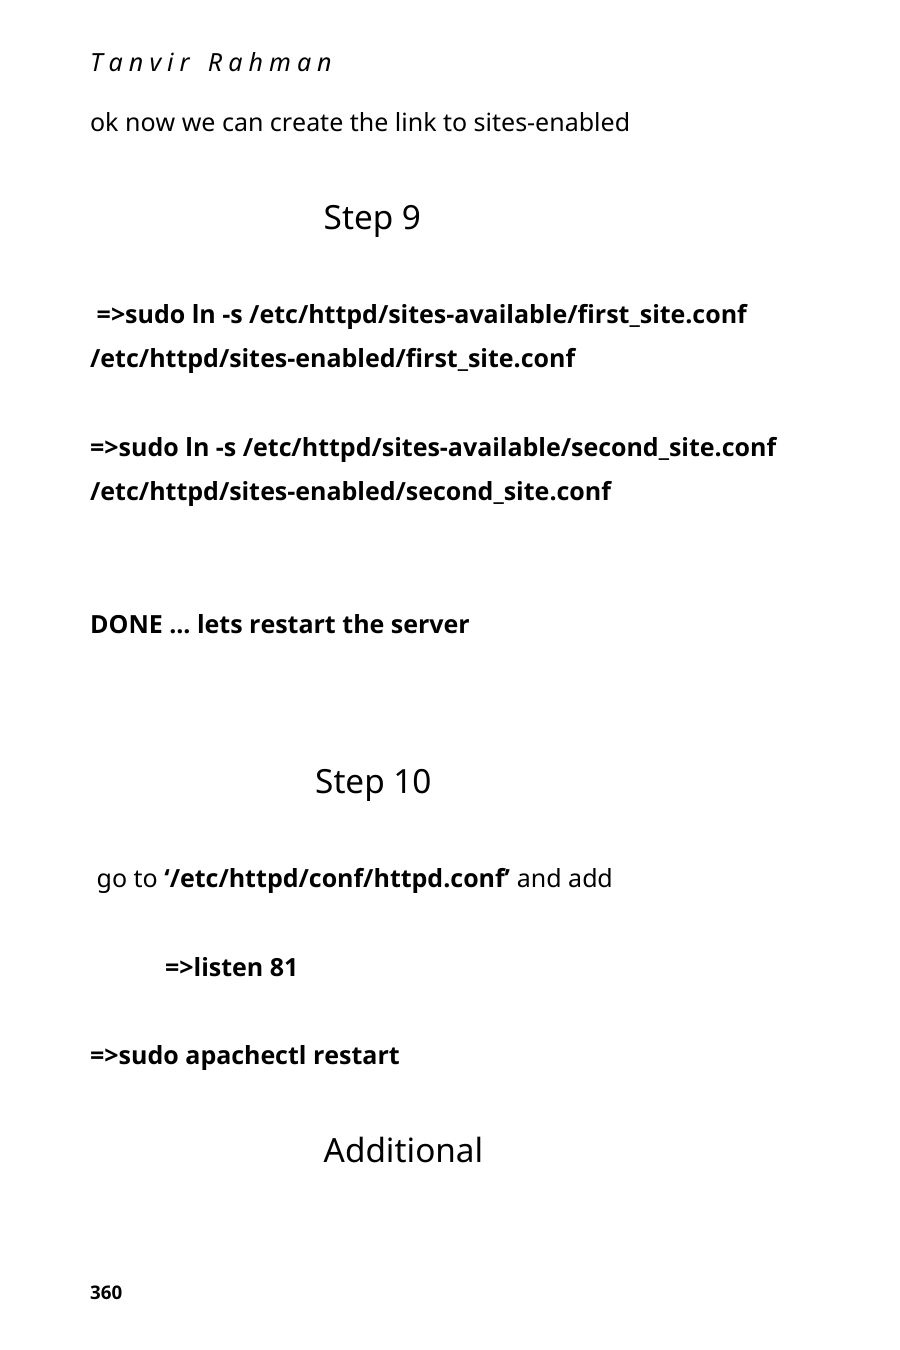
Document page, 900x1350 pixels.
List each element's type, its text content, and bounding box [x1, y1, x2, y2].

text Step 9 [90, 193, 810, 239]
text =>listen 81 [90, 949, 810, 983]
text Additional [90, 1126, 810, 1172]
text =>sudo ln -s /etc/httpd/sites-available/second_site.conf /etc/httpd/sites-enabled/second_site.conf [90, 429, 810, 508]
text Step 10 [90, 757, 810, 803]
text go to ‘/etc/httpd/conf/httpd.conf’ and add [90, 861, 810, 895]
text =>sudo apachectl restart [90, 1038, 810, 1072]
text =>sudo ln -s /etc/httpd/sites-available/first_site.conf /etc/httpd/sites-enabled/first_site.conf [90, 297, 810, 375]
text ok now we can create the link to sites-enabled [90, 105, 810, 139]
text DONE ... lets restart the server [90, 607, 810, 641]
